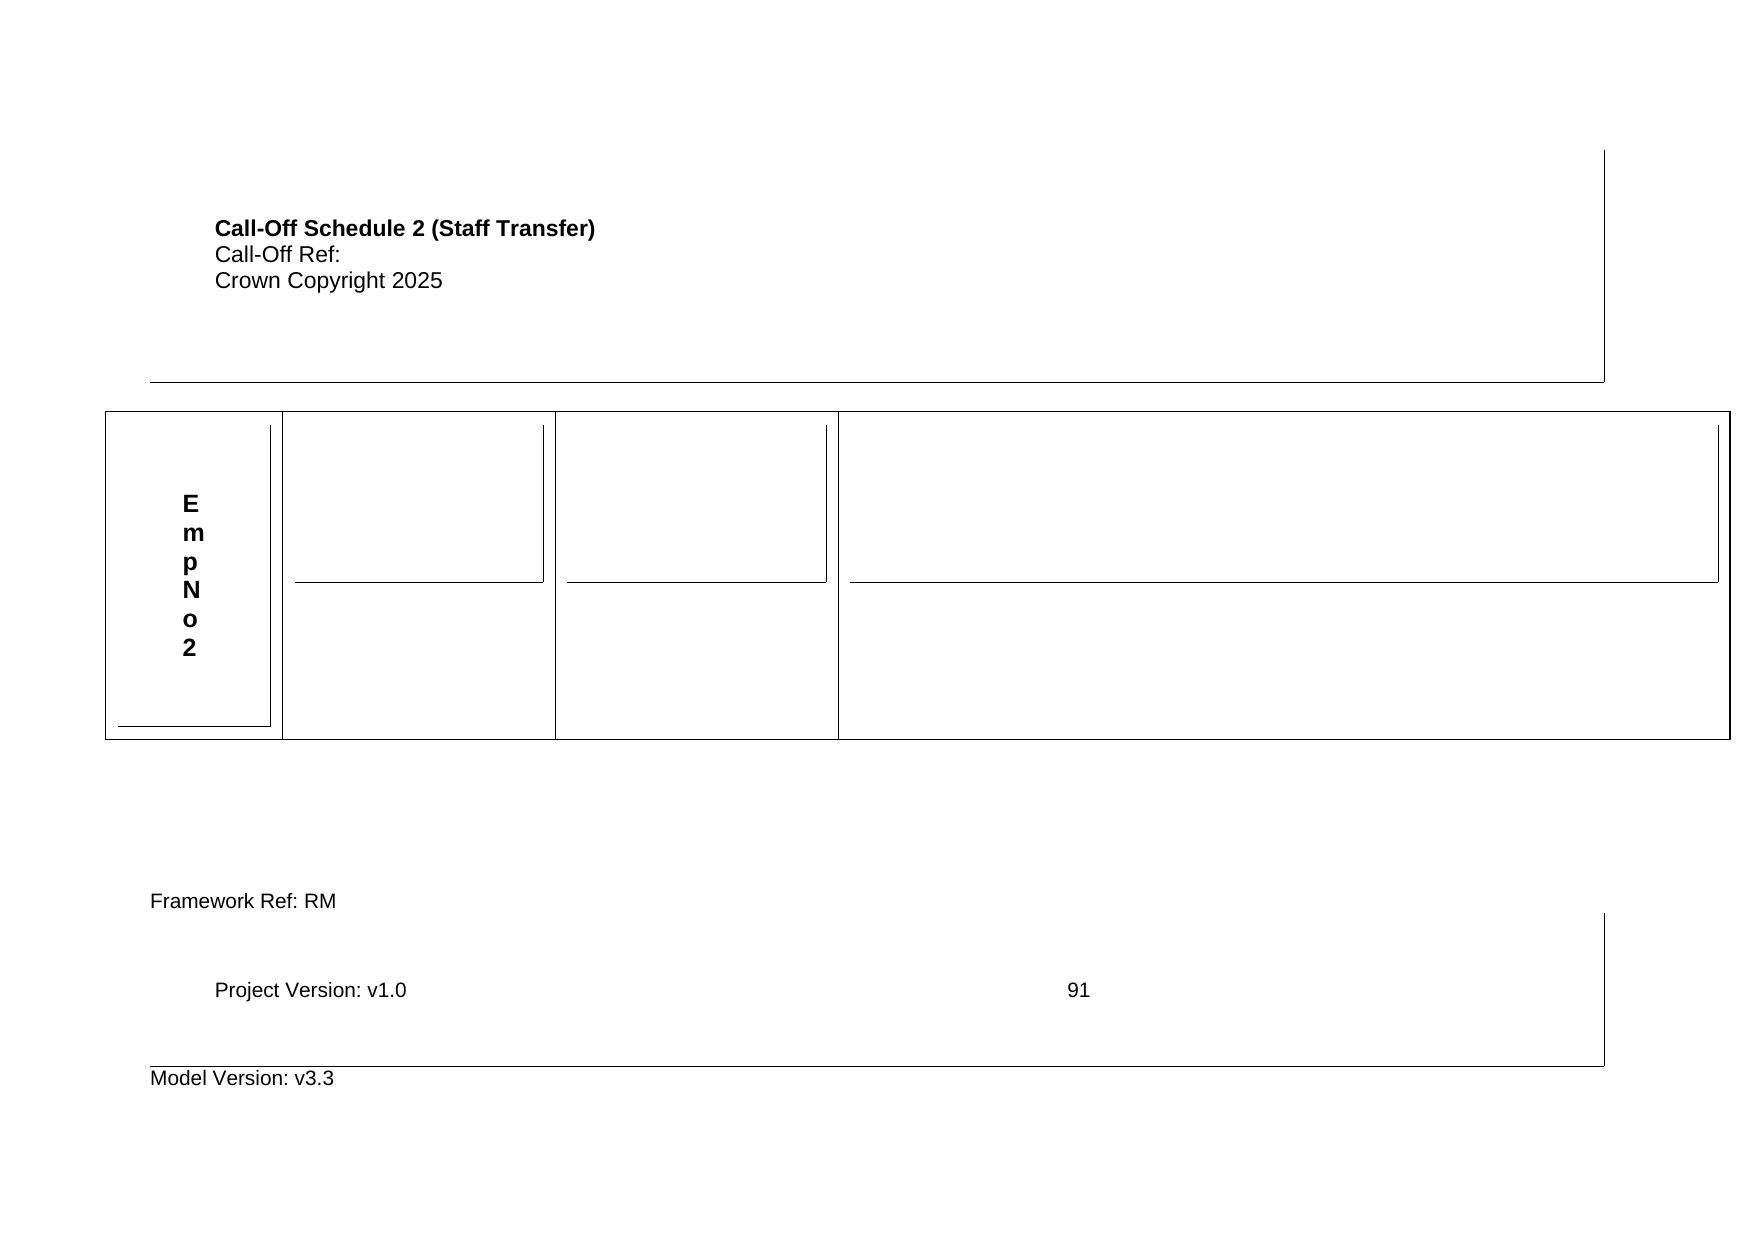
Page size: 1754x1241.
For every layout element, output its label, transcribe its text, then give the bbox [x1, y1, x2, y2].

table_cell [839, 412, 1729, 739]
table_cell Emp No 2 [106, 412, 282, 739]
table_cell [283, 412, 555, 739]
table_cell [556, 412, 838, 739]
